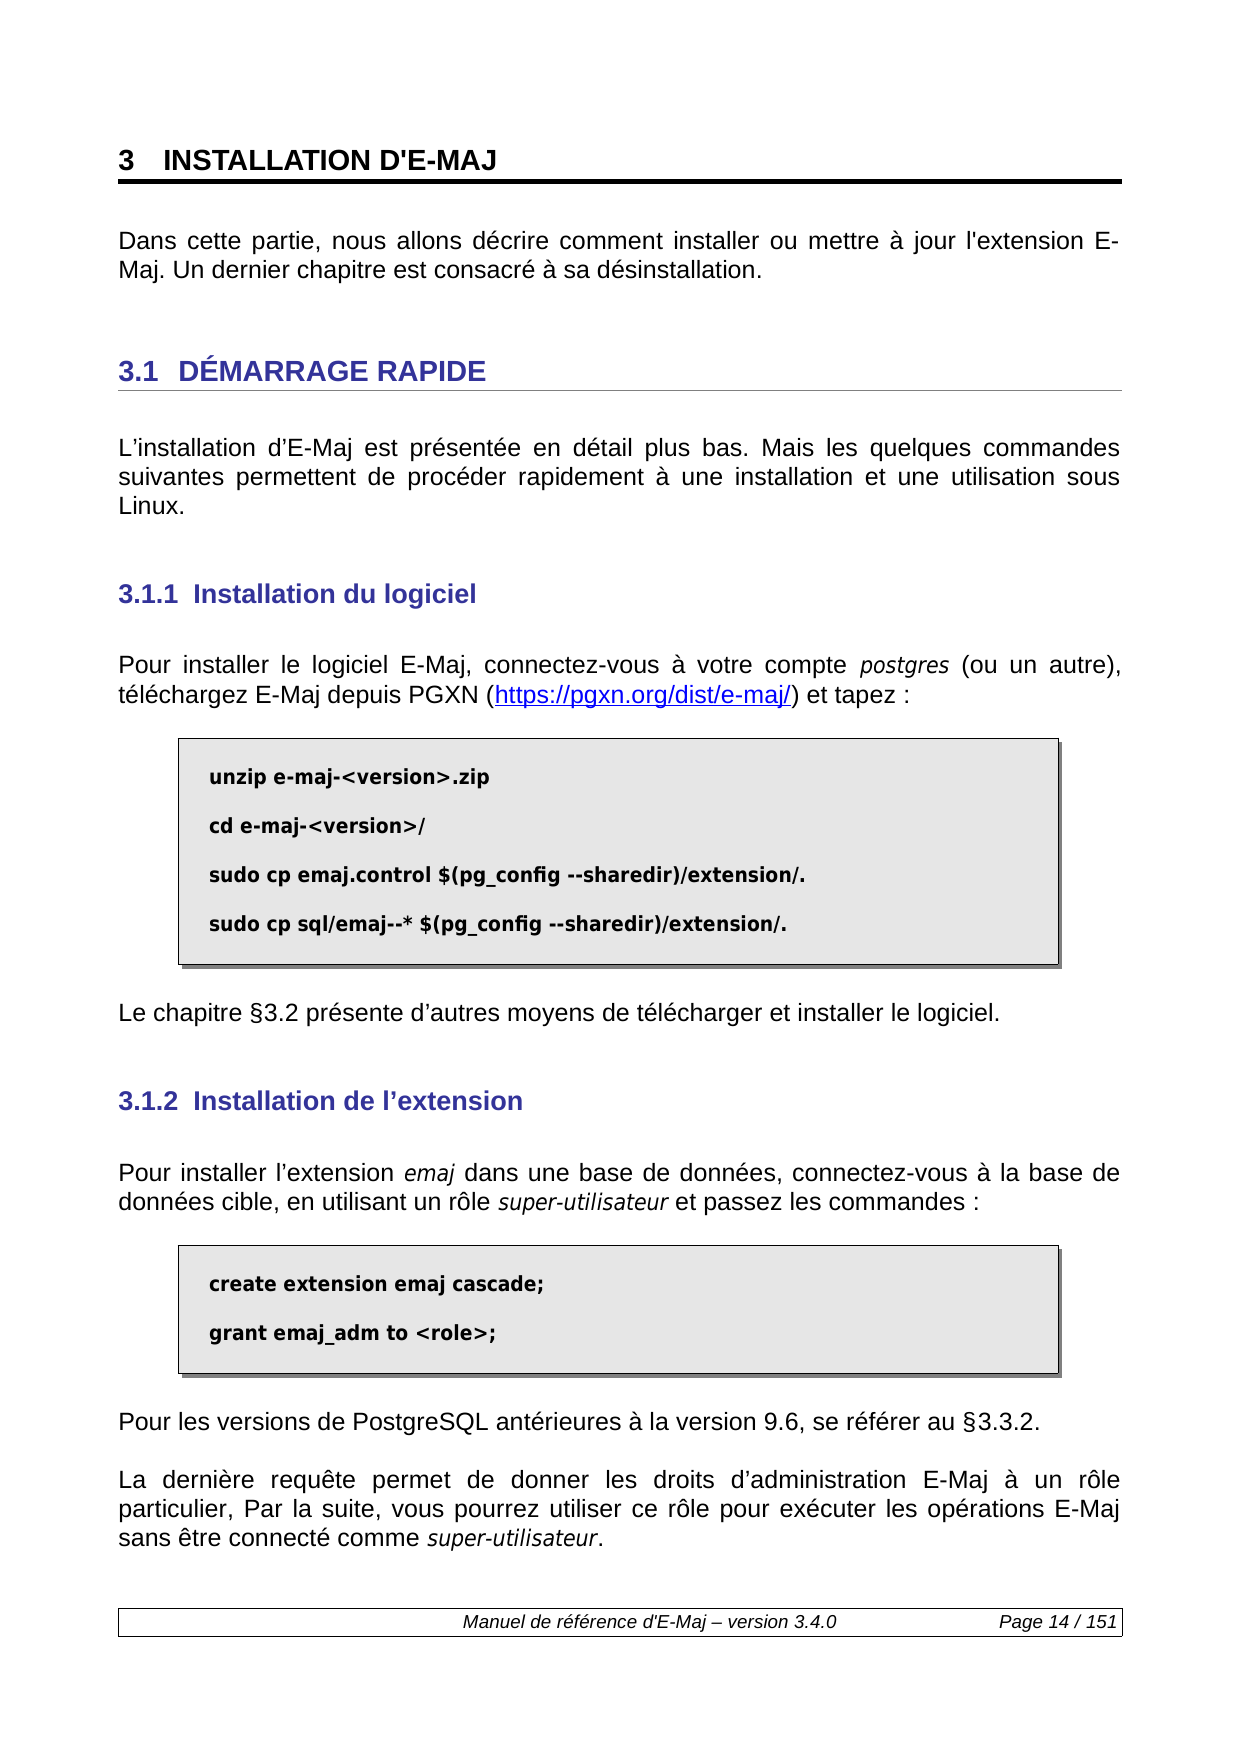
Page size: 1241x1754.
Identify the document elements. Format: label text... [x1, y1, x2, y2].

text create extension emaj cascade; [179, 1269, 1058, 1294]
text Dans cette partie, nous allons décrire comment installer ou mettre à jour l'extension E-Maj. Un dernier chapitre est consacré à sa désinstallation. [118, 226, 1122, 284]
text grant emaj_adm to <role>; [179, 1318, 1058, 1343]
text cd e-maj-<version>/ [179, 811, 1058, 836]
text L’installation d’E-Maj est présentée en détail plus bas. Mais les quelques commandes suivantes permettent de procéder rapidement à une installation et une utilisation sous Linux. [118, 432, 1122, 520]
text Pour les versions de PostgreSQL antérieures à la version 9.6, se référer au §3.3.2. [118, 1407, 1122, 1436]
text Pour installer le logiciel E-Maj, connectez-vous à votre compte postgres (ou un autre), téléchargez E-Maj depuis PGXN (https://pgxn.org/dist/e-maj/) et tapez : [118, 650, 1122, 708]
subtitle Démarrage rapide [118, 354, 1122, 390]
subtitle Installation de l’extension [118, 1085, 1122, 1116]
text unzip e-maj-<version>.zip [179, 762, 1058, 787]
text sudo cp emaj.control $(pg_config --sharedir)/extension/. [179, 860, 1058, 884]
subtitle Installation du logiciel [118, 578, 1122, 609]
text La dernière requête permet de donner les droits d’administration E-Maj à un rôle particulier, Par la suite, vous pourrez utiliser ce rôle pour exécuter les opérations E-Maj sans être connecté comme super-utilisateur. [118, 1465, 1122, 1552]
subtitle Installation d'E-Maj [118, 143, 1122, 179]
text sudo cp sql/emaj--* $(pg_config --sharedir)/extension/. [179, 909, 1058, 933]
text Pour installer l’extension emaj dans une base de données, connectez-vous à la base de données cible, en utilisant un rôle super-utilisateur et passez les commandes : [118, 1157, 1122, 1216]
text Le chapitre §3.2 présente d’autres moyens de télécharger et installer le logiciel. [118, 998, 1122, 1027]
